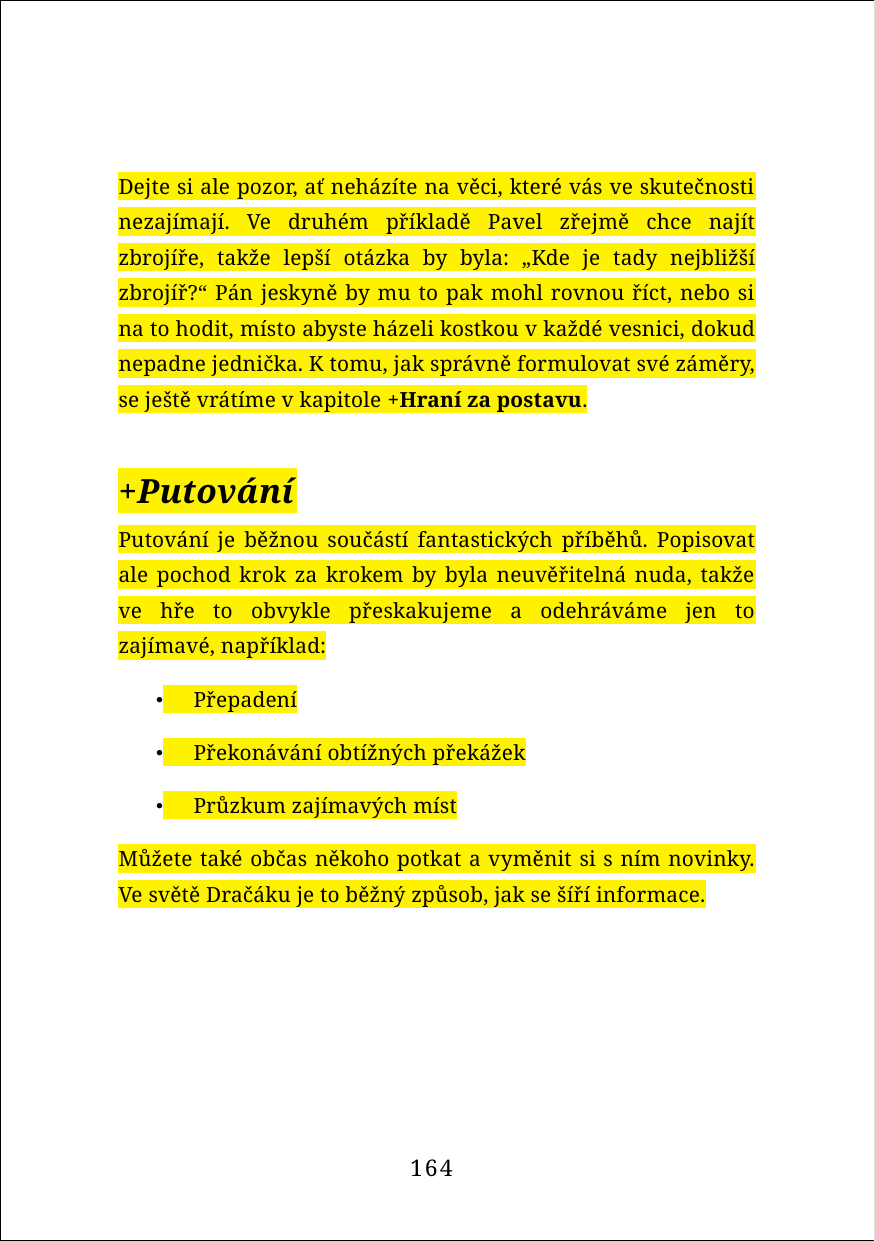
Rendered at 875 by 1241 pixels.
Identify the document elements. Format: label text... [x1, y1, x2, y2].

text Putování je běžnou součástí fantastických příběhů. Popisovat ale pochod krok za krokem by byla neuvěřitelná nuda, takže ve hře to obvykle přeskakujeme a odehráváme jen to zajímavé, například: [118, 525, 756, 660]
list Přepadení [156, 685, 756, 713]
text Dejte si ale pozor, ať neházíte na věci, které vás ve skutečnosti nezajímají. Ve druhém příkladě Pavel zřejmě chce najít zbrojíře, takže lepší otázka by byla: „Kde je tady nejbližší zbrojíř?“ Pán jeskyně by mu to pak mohl rovnou říct, nebo si na to hodit, místo abyste házeli kostkou v každé vesnici, dokud nepadne jednička. K tomu, jak správně formulovat své záměry, se ještě vrátíme v kapitole +Hraní za postavu. [118, 172, 756, 413]
subtitle +Putování [118, 468, 756, 513]
list Průzkum zajímavých míst [156, 791, 756, 819]
text Můžete také občas někoho potkat a vyměnit si s ním novinky. Ve světě Dračáku je to běžný způsob, jak se šíří informace. [118, 844, 756, 908]
list Překonávání obtížných překážek [156, 738, 756, 766]
